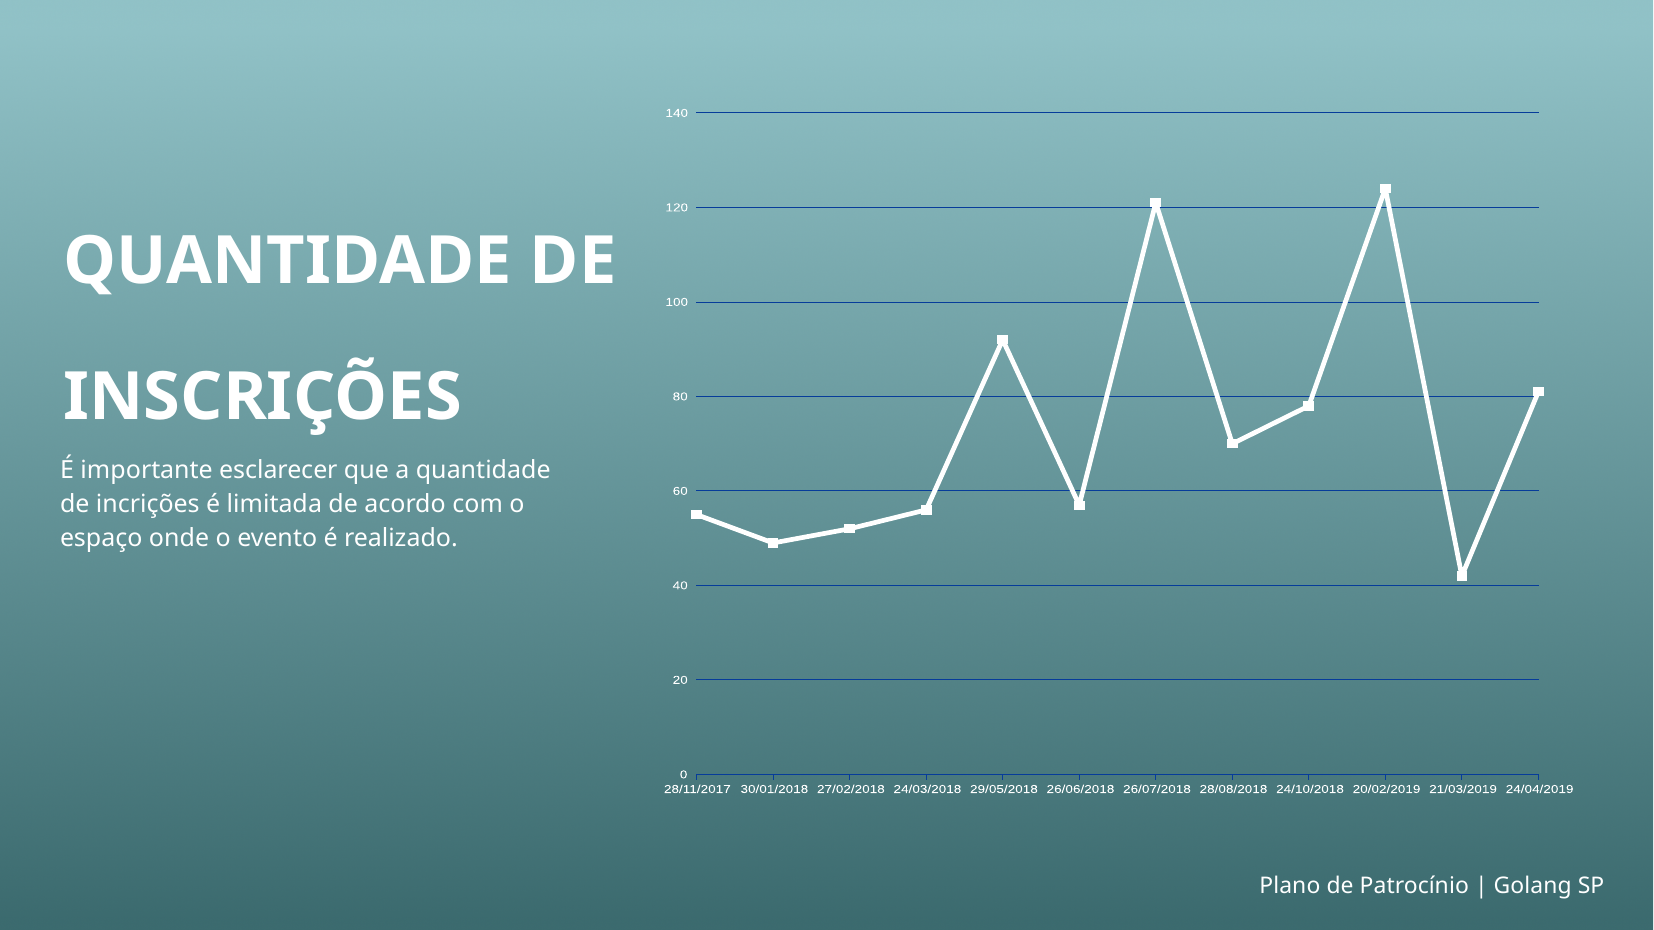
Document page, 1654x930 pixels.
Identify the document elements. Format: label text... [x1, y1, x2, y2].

text_box [845, 525, 854, 532]
title QUANTIDADE DE INSCRIÇÕES [63, 166, 634, 616]
text_box [666, 297, 673, 306]
text_box [723, 785, 731, 793]
text_box [1406, 784, 1420, 794]
text_box [1151, 199, 1160, 206]
text_box [1228, 440, 1237, 447]
text_box [998, 336, 1007, 343]
text_box [1100, 784, 1114, 794]
text_box [1295, 785, 1302, 794]
text_box [794, 784, 808, 794]
text_box [672, 784, 683, 794]
text_box [844, 784, 870, 794]
text_box [1353, 784, 1405, 794]
text_box [1458, 572, 1466, 580]
text_box [1047, 784, 1099, 794]
text_box [1336, 784, 1344, 794]
text_box [692, 511, 701, 518]
text_box [666, 203, 680, 212]
text_box [1559, 784, 1573, 794]
text_box [680, 770, 687, 779]
text_box [673, 392, 688, 401]
text_box [1156, 784, 1176, 794]
text_box [673, 486, 688, 495]
text_box [978, 784, 1023, 794]
text_box [1075, 502, 1084, 509]
text_box [666, 108, 688, 118]
text_box [1123, 784, 1130, 794]
text_box [825, 785, 832, 793]
text_box [1534, 388, 1543, 395]
text_box [870, 784, 885, 794]
text_box [767, 784, 785, 794]
text_box [664, 784, 671, 794]
text_box [1429, 784, 1482, 794]
text_box [683, 784, 723, 794]
text_box [922, 506, 931, 514]
text_box [947, 784, 961, 794]
text_box [1150, 785, 1157, 793]
text_box [1176, 784, 1191, 794]
text_box [1381, 185, 1390, 192]
text_box [1506, 784, 1558, 794]
text_box [1253, 784, 1267, 794]
text_box [673, 675, 688, 684]
text_box [817, 784, 824, 794]
text_box [672, 581, 688, 590]
text_box [894, 784, 946, 794]
text_box [1329, 785, 1336, 794]
text_box [1490, 784, 1497, 794]
text_box [1482, 785, 1489, 794]
text_box [673, 297, 688, 307]
text_box [786, 784, 793, 794]
title Plano de Patrocínio | Golang SP [45, 840, 1606, 930]
text_box [1304, 402, 1313, 410]
text_box [1023, 784, 1038, 794]
text_box [740, 784, 767, 794]
text_box [681, 203, 688, 212]
text_box [1200, 784, 1252, 794]
text_box [1302, 784, 1329, 794]
text_box [1131, 784, 1149, 794]
text_box [769, 539, 777, 547]
text_box [1276, 784, 1295, 794]
title É importante esclarecer que a quantidade de incrições é limitada de acordo com o espaço onde o evento é realizado. [60, 452, 571, 856]
text_box [832, 784, 843, 794]
text_box [970, 784, 977, 794]
